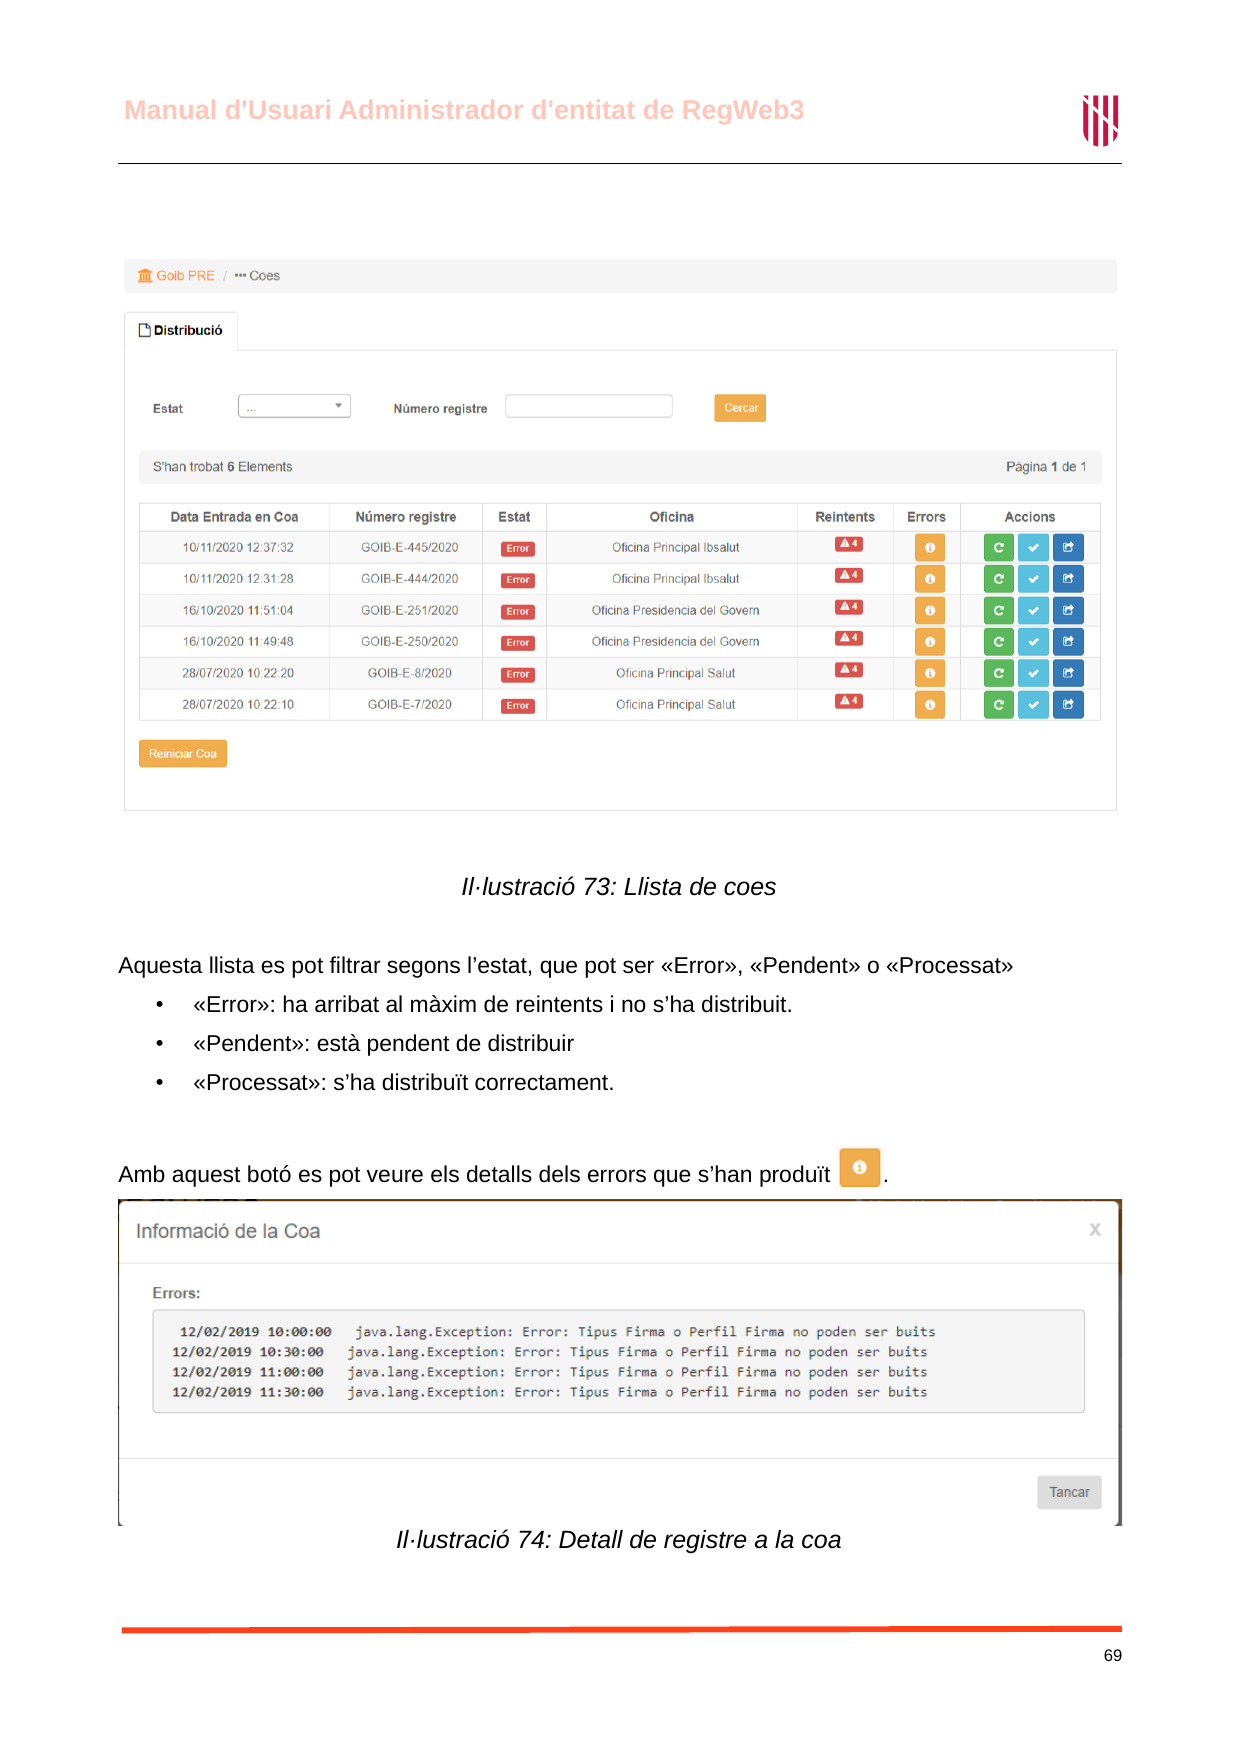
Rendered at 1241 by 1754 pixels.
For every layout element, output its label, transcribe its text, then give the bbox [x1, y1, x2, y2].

picture [836, 1146, 883, 1187]
text Amb aquest botó es pot veure els detalls dels errors que s’han produït [118, 1147, 836, 1187]
text Aquesta llista es pot filtrar segons l’estat, que pot ser «Error», «Pendent» o «Processat» [118, 952, 1122, 979]
picture [118, 254, 1123, 821]
list «Pendent»: està pendent de distribuir [156, 1030, 1122, 1056]
text Il·lustració 73: Llista de coes [118, 872, 1122, 901]
text . [883, 1147, 1122, 1187]
picture [118, 1199, 1123, 1526]
picture [1080, 93, 1121, 148]
list «Error»: ha arribat al màxim de reintents i no s’ha distribuit. [156, 991, 1122, 1017]
text Il·lustració 74: Detall de registre a la coa [118, 1526, 1122, 1554]
list «Processat»: s’ha distribuït correctament. [156, 1069, 1122, 1095]
